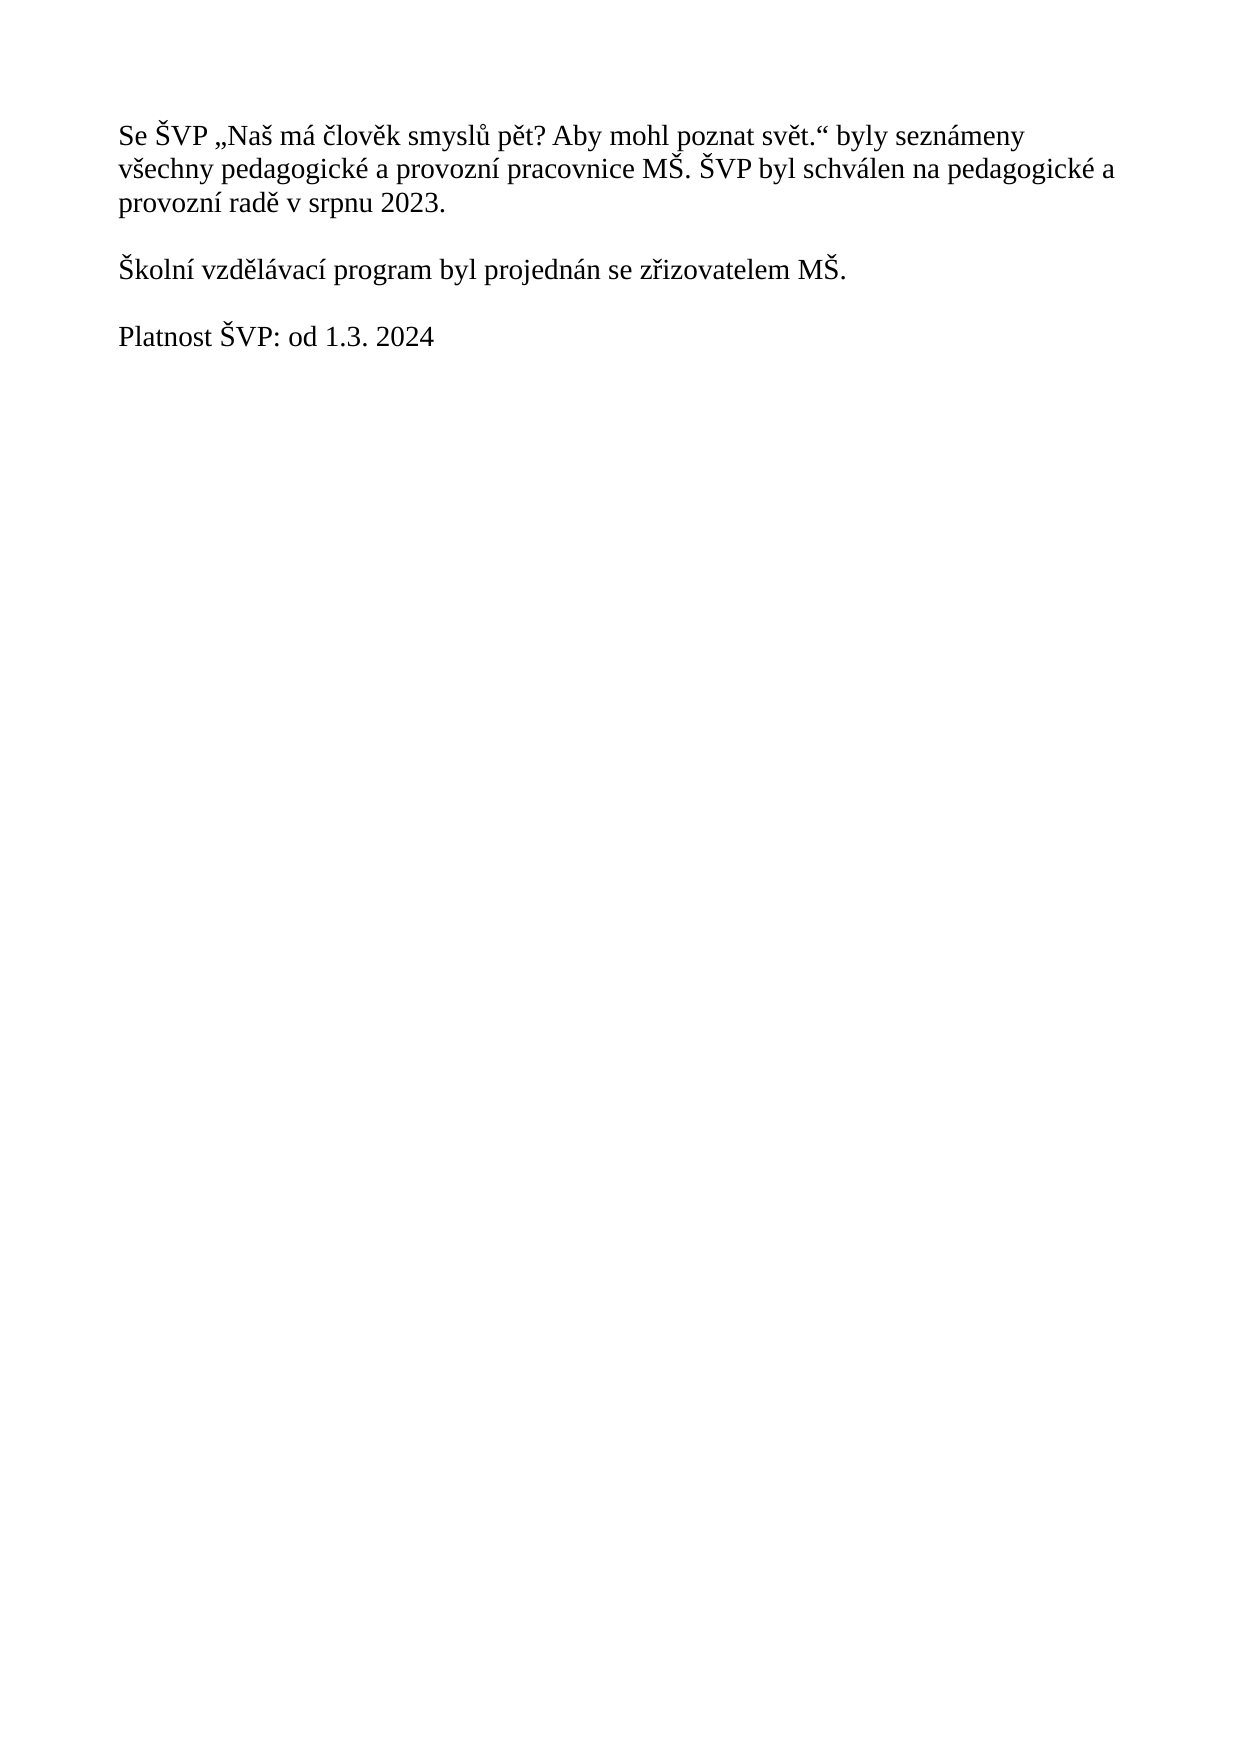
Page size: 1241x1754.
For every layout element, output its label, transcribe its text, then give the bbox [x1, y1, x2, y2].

text Platnost ŠVP: od 1.3. 2024 [118, 319, 1122, 353]
text Se ŠVP „Naš má člověk smyslů pět? Aby mohl poznat svět.“ byly seznámeny všechny pedagogické a provozní pracovnice MŠ. ŠVP byl schválen na pedagogické a provozní radě v srpnu 2023. [118, 118, 1122, 219]
text Školní vzdělávací program byl projednán se zřizovatelem MŠ. [118, 252, 1122, 286]
